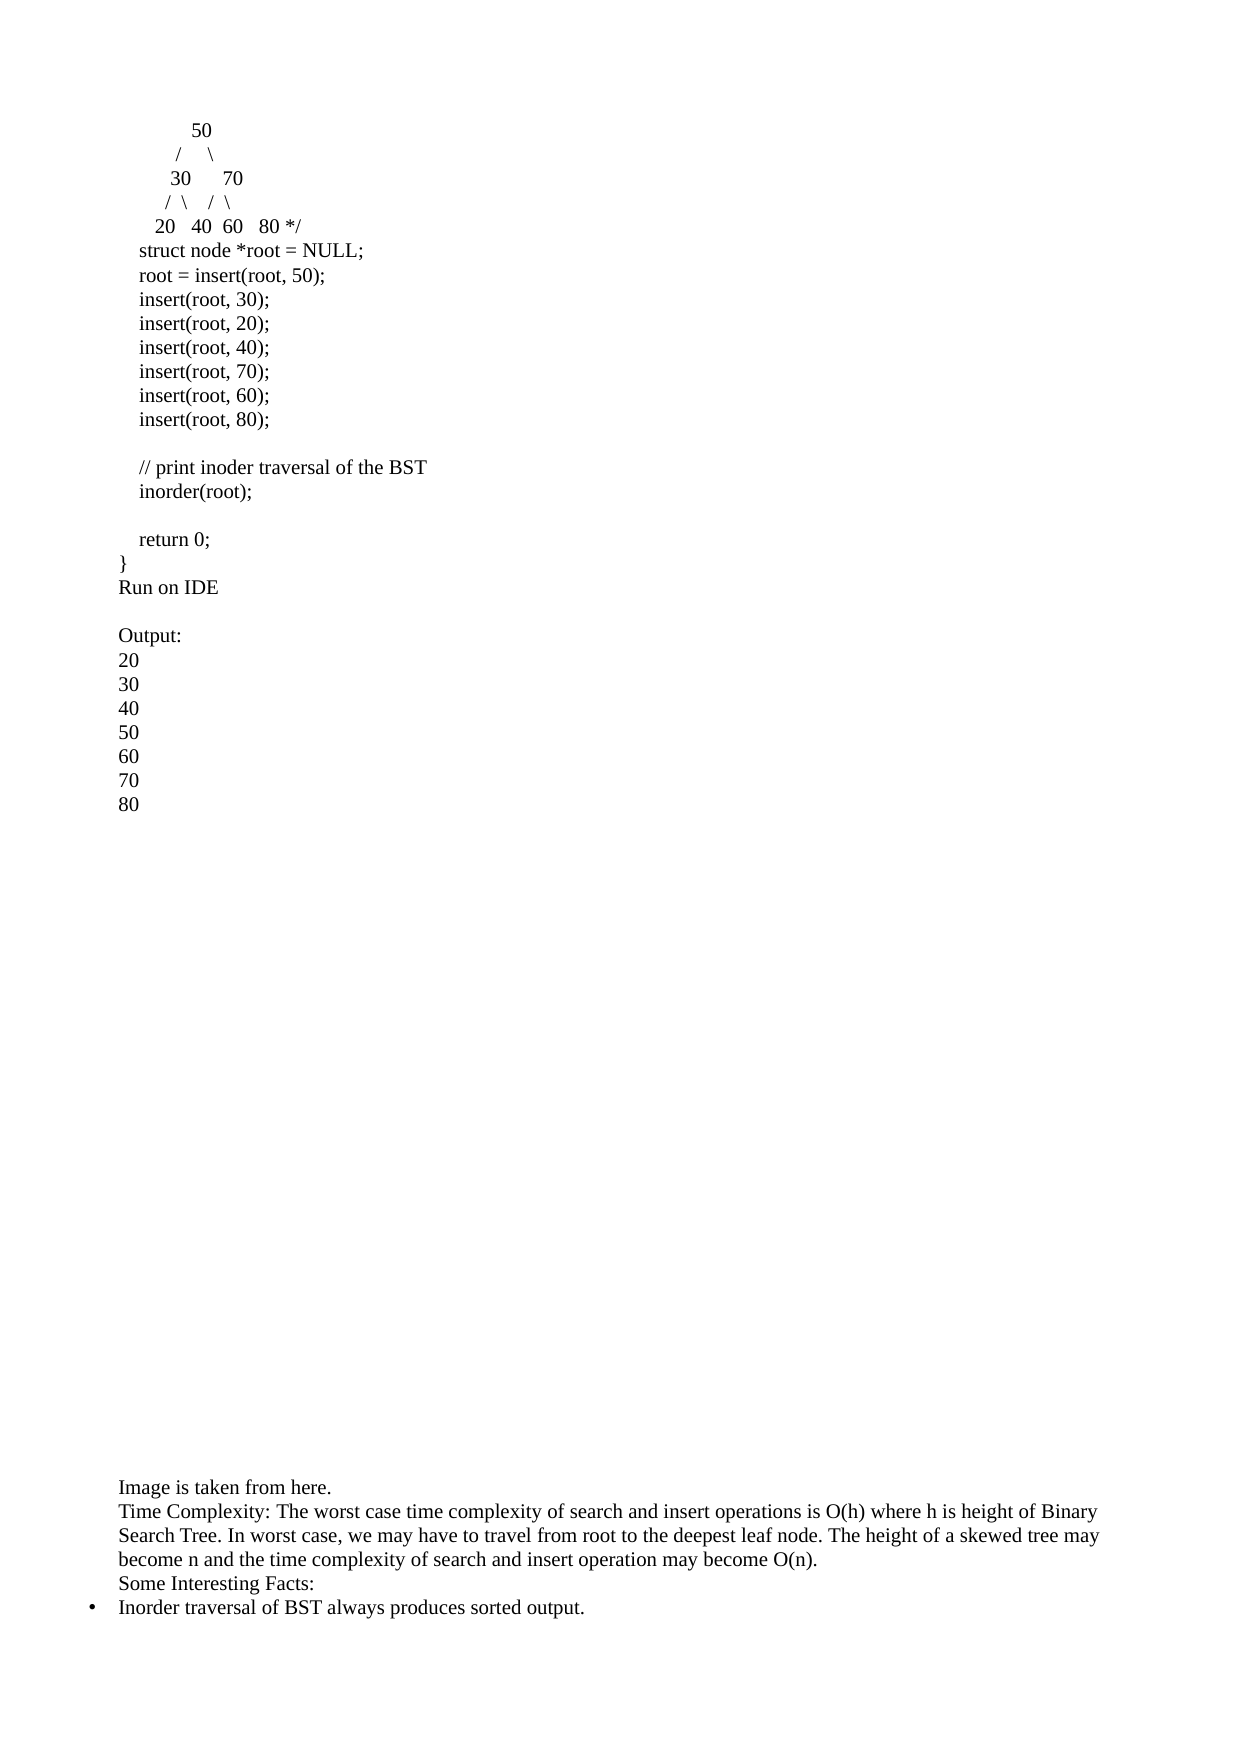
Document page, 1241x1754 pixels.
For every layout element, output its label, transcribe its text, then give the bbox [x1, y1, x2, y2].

text Image is taken from here. [118, 816, 1122, 1499]
table_header 50 / \ 30 70 / \ / \ 20 40 60 80 */ struct node *root = NULL; root = insert(root, 50); insert(root, 30); insert(root, 20); insert(root, 40); insert(root, 70); insert(root, 60); insert(root, 80); // print inoder traversal of the BST inorder(root); return 0; } [118, 118, 1069, 575]
text 20 [118, 647, 1122, 672]
list Inorder traversal of BST always produces sorted output. [118, 1595, 1122, 1619]
text 30 [118, 672, 1122, 696]
text 50 [118, 720, 1122, 744]
text Some Interesting Facts: [118, 1571, 1122, 1595]
text 40 [118, 696, 1122, 720]
text 80 [118, 792, 1122, 816]
text 70 [118, 768, 1122, 792]
text Run on IDE [118, 575, 1122, 599]
text 60 [118, 744, 1122, 768]
text Time Complexity: The worst case time complexity of search and insert operations is O(h) where h is height of Binary Search Tree. In worst case, we may have to travel from root to the deepest leaf node. The height of a skewed tree may become n and the time complexity of search and insert operation may become O(n). [118, 1499, 1122, 1571]
text Output: [118, 599, 1122, 647]
